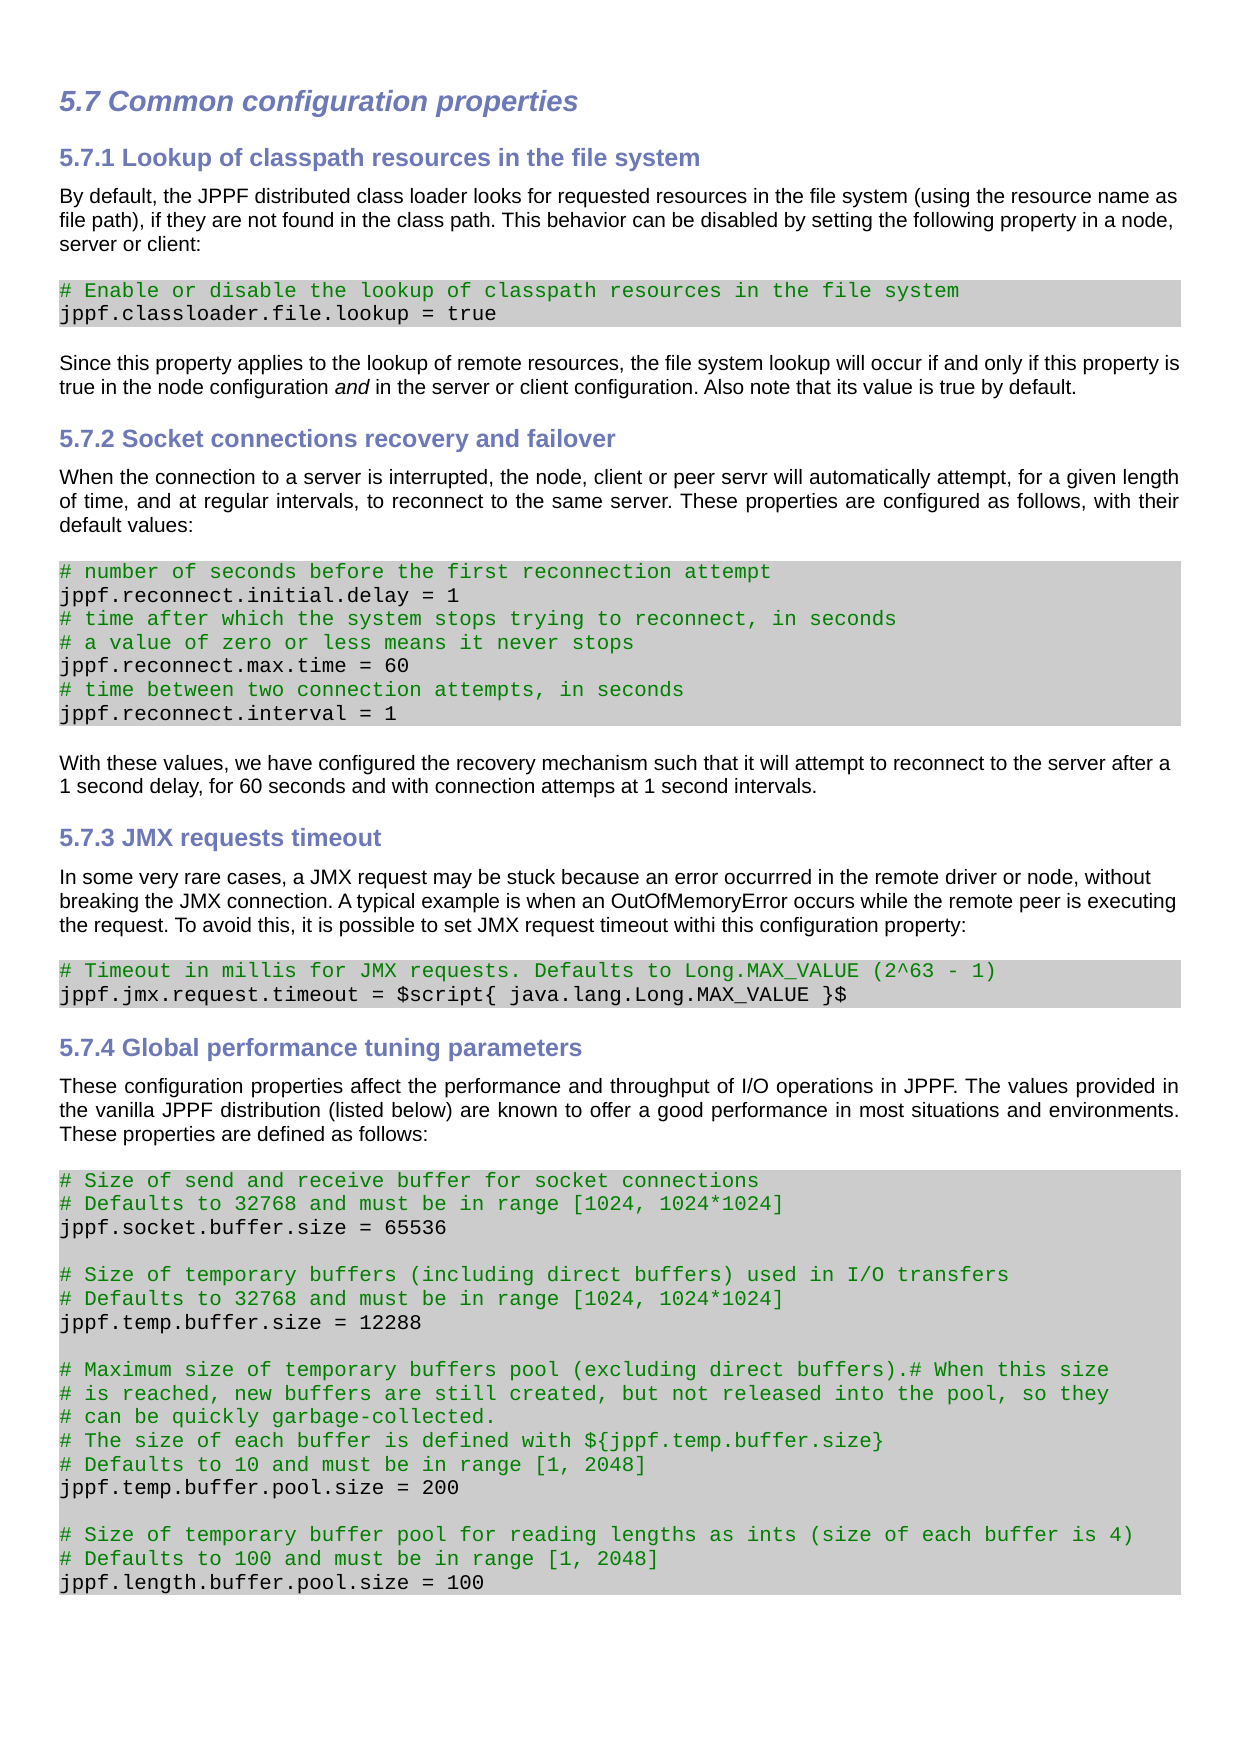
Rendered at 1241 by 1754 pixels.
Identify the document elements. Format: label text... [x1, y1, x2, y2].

text jppf.jmx.request.timeout = $script{ java.lang.Long.MAX_VALUE }$ [59, 984, 1181, 1008]
subtitle Socket connections recovery and failover [59, 424, 1181, 453]
text When the connection to a server is interrupted, the node, client or peer servr will automatically attempt, for a given length of time, and at regular intervals, to reconnect to the same server. These properties are configured as follows, with their default values: [59, 465, 1181, 537]
text # Size of send and receive buffer for socket connections [59, 1170, 1181, 1193]
text # The size of each buffer is defined with ${jppf.temp.buffer.size} [59, 1430, 1181, 1453]
text With these values, we have configured the recovery mechanism such that it will attempt to reconnect to the server after a 1 second delay, for 60 seconds and with connection attemps at 1 second intervals. [59, 750, 1181, 798]
text jppf.temp.buffer.pool.size = 200 [59, 1477, 1181, 1501]
text jppf.length.buffer.pool.size = 100 [59, 1572, 1181, 1595]
subtitle Common configuration properties [59, 84, 1181, 118]
text # number of seconds before the first reconnection attempt jppf.reconnect.initial.delay = 1 # time after which the system stops trying to reconnect, in seconds # a value of zero or less means it never stops [59, 561, 1181, 656]
text # is reached, new buffers are still created, but not released into the pool, so they [59, 1383, 1181, 1406]
text # Defaults to 32768 and must be in range [1024, 1024*1024] [59, 1193, 1181, 1217]
text # Defaults to 100 and must be in range [1, 2048] [59, 1548, 1181, 1572]
text By default, the JPPF distributed class loader looks for requested resources in the file system (using the resource name as file path), if they are not found in the class path. This behavior can be disabled by setting the following property in a node, server or client: [59, 184, 1181, 256]
text # can be quickly garbage-collected. [59, 1406, 1181, 1430]
subtitle Global performance tuning parameters [59, 1033, 1181, 1061]
text # Size of temporary buffer pool for reading lengths as ints (size of each buffer is 4) [59, 1524, 1181, 1548]
text # Defaults to 10 and must be in range [1, 2048] [59, 1453, 1181, 1477]
text In some very rare cases, a JMX request may be stuck because an error occurrred in the remote driver or node, without breaking the JMX connection. A typical example is when an OutOfMemoryError occurs while the remote peer is executing the request. To avoid this, it is possible to set JMX request timeout withi this configuration property: [59, 864, 1181, 936]
text # Timeout in millis for JMX requests. Defaults to Long.MAX_VALUE (2^63 - 1) [59, 960, 1181, 984]
text # Enable or disable the lookup of classpath resources in the file system [59, 280, 1181, 303]
text # Size of temporary buffers (including direct buffers) used in I/O transfers [59, 1264, 1181, 1288]
text jppf.socket.buffer.size = 65536 [59, 1217, 1181, 1241]
text # Maximum size of temporary buffers pool (excluding direct buffers).# When this size [59, 1359, 1181, 1383]
subtitle Lookup of classpath resources in the file system [59, 143, 1181, 171]
text jppf.reconnect.max.time = 60 # time between two connection attempts, in seconds jppf.reconnect.interval = 1 [59, 656, 1181, 726]
text # Defaults to 32768 and must be in range [1024, 1024*1024] [59, 1288, 1181, 1312]
text Since this property applies to the lookup of remote resources, the file system lookup will occur if and only if this property is true in the node configuration and in the server or client configuration. Also note that its value is true by default. [59, 351, 1181, 399]
text jppf.temp.buffer.size = 12288 [59, 1312, 1181, 1335]
subtitle JMX requests timeout [59, 823, 1181, 852]
text jppf.classloader.file.lookup = true [59, 303, 1181, 327]
text These configuration properties affect the performance and throughput of I/O operations in JPPF. The values provided in the vanilla JPPF distribution (listed below) are known to offer a good performance in most situations and environments. These properties are defined as follows: [59, 1074, 1181, 1146]
